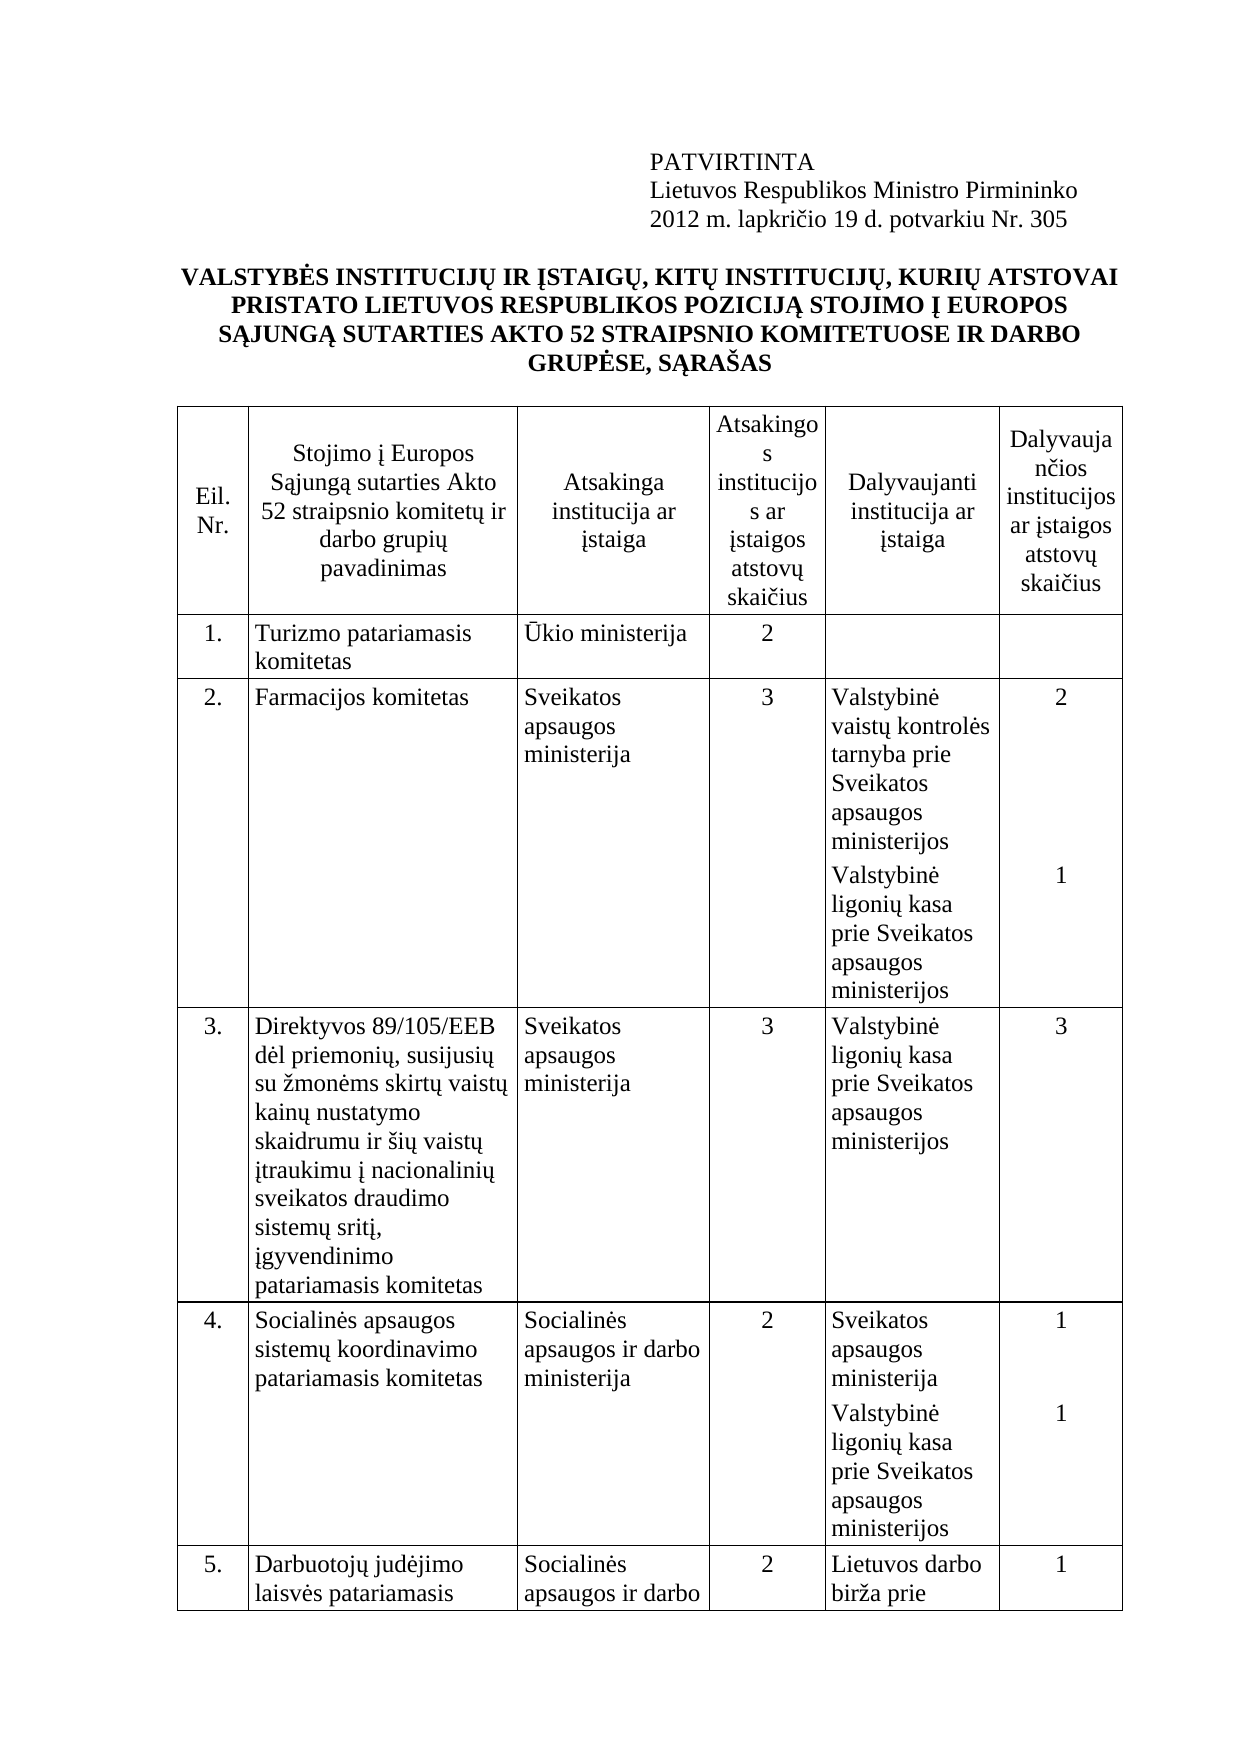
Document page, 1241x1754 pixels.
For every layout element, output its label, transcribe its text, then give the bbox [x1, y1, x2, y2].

table_cell 4. [178, 1303, 248, 1394]
table_cell [710, 1158, 825, 1301]
table_cell Ūkio ministerija [518, 615, 709, 678]
table_cell 3 [710, 679, 825, 857]
table_cell [826, 1158, 999, 1301]
table_cell Sveikatos apsaugos ministerija [826, 1303, 999, 1394]
table_cell 3. [178, 1008, 248, 1158]
table_cell Valstybinė ligonių kasa prie Sveikatos apsaugos ministerijos [826, 858, 999, 1007]
table_cell [249, 858, 517, 1007]
table_cell 1 [1000, 1546, 1122, 1609]
table_cell 1 [1000, 1303, 1122, 1394]
table_cell Turizmo patariamasis komitetas [249, 615, 517, 678]
table_cell 2 [710, 1303, 825, 1394]
table_cell Sveikatos apsaugos ministerija [518, 1008, 709, 1158]
table_cell Sveikatos apsaugos ministerija [518, 679, 709, 857]
table_cell [518, 1395, 709, 1545]
table_cell 2 [710, 1546, 825, 1609]
table_cell 1. [178, 615, 248, 678]
table_cell Direktyvos 89/105/EEB dėl priemonių, susijusių su žmonėms skirtų vaistų kainų nustatymo skaidrumu ir šių vaistų įtraukimu į nacionalinių sveikatos draudimo sistemų sritį, įgyvendinimo patariamasis komitetas [249, 1008, 517, 1301]
table_header Eil. Nr. [178, 407, 248, 614]
table_cell 1 [1000, 1395, 1122, 1545]
table_header Stojimo į Europos Sąjungą sutarties Akto 52 straipsnio komitetų ir darbo grupių pavadinimas [249, 407, 517, 614]
table_cell [826, 615, 999, 678]
table_cell [518, 858, 709, 1007]
table_cell 1 [1000, 858, 1122, 1007]
table_cell [710, 858, 825, 1007]
table_cell 2. [178, 679, 248, 857]
table_cell 3 [1000, 1008, 1122, 1158]
table_cell [178, 858, 248, 1007]
table_cell Darbuotojų judėjimo laisvės patariamasis [249, 1546, 517, 1609]
table_cell [178, 1395, 248, 1545]
table_header Atsakingos institucijos ar įstaigos atstovų skaičius [710, 407, 825, 614]
text Lietuvos Respublikos Ministro Pirmininko 2012 m. lapkričio 19 d. potvarkiu Nr. 305 [649, 176, 1122, 233]
table_cell Valstybinė ligonių kasa prie Sveikatos apsaugos ministerijos [826, 1395, 999, 1545]
table_cell Socialinės apsaugos ir darbo ministerija [518, 1303, 709, 1394]
text Patvirtinta [649, 147, 1122, 176]
table_cell [1000, 1158, 1122, 1301]
table_cell [710, 1395, 825, 1545]
table_cell 5. [178, 1546, 248, 1609]
table_cell Socialinės apsaugos ir darbo [518, 1546, 709, 1609]
table_header Atsakinga institucija ar įstaiga [518, 407, 709, 614]
table_cell [178, 1158, 248, 1301]
table_header Dalyvaujančios institucijos ar įstaigos atstovų skaičius [1000, 407, 1122, 614]
table_cell 2 [1000, 679, 1122, 857]
table_cell 2 [710, 615, 825, 678]
table_header Dalyvaujanti institucija ar įstaiga [826, 407, 999, 614]
table_cell 3 [710, 1008, 825, 1158]
table_cell Lietuvos darbo birža prie [826, 1546, 999, 1609]
table_cell Valstybinė ligonių kasa prie Sveikatos apsaugos ministerijos [826, 1008, 999, 1158]
table_cell [1000, 615, 1122, 678]
table_cell Valstybinė vaistų kontrolės tarnyba prie Sveikatos apsaugos ministerijos [826, 679, 999, 857]
table_cell [518, 1158, 709, 1301]
table_cell Farmacijos komitetas [249, 679, 517, 857]
table_cell Socialinės apsaugos sistemų koordinavimo patariamasis komitetas [249, 1303, 517, 1545]
text Valstybės institucijų ir įstaigų, kitų institucijų, kurių atstovai pristato Lietuvos Respublikos poziciją Stojimo į Europos Sąjungą sutarties akto 52 strAIPSNIO Komitetuose ir darbo grupėse, sąrašas [177, 262, 1122, 377]
